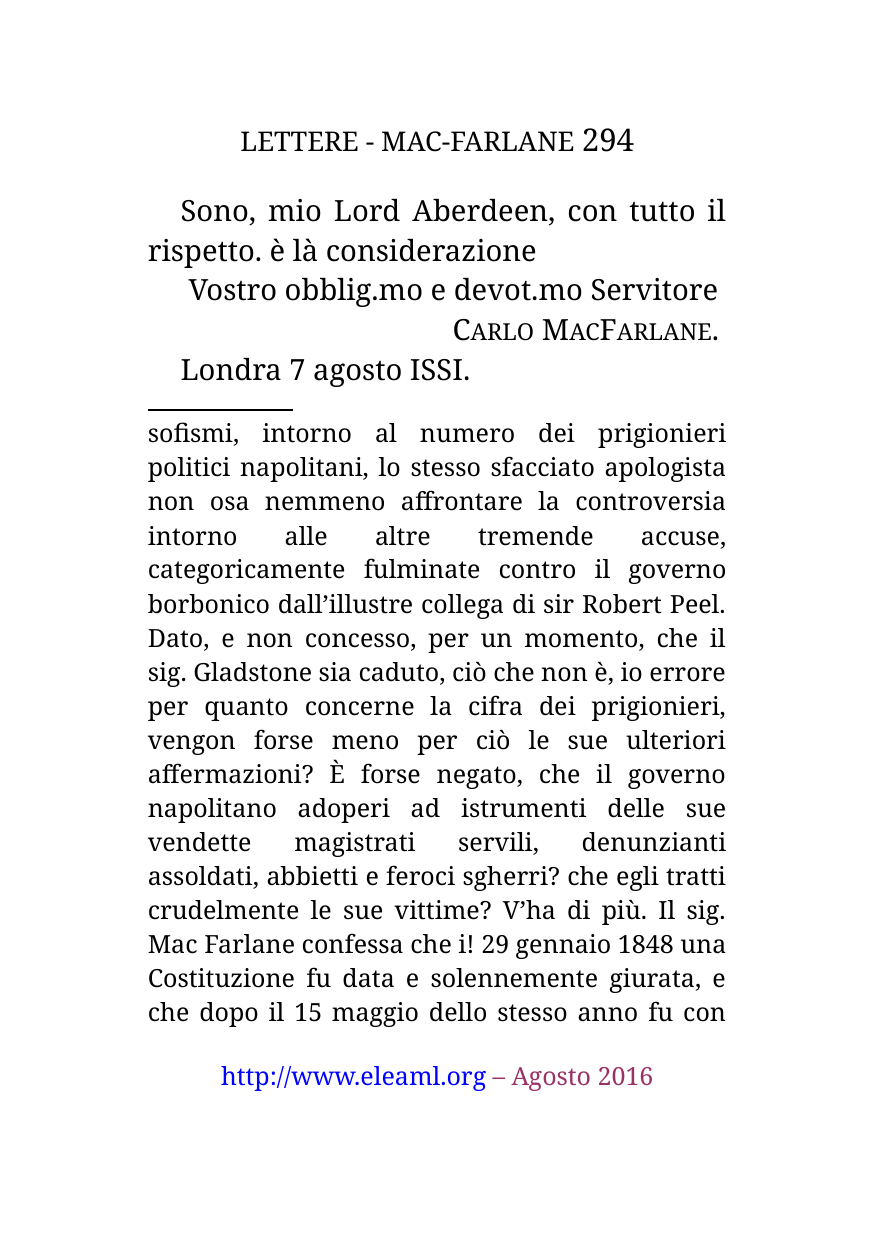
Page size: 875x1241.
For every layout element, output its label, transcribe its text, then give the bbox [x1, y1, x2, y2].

text Vostro obblig.mo e devot.mo Servitore [148, 269, 726, 309]
text sofismi, intorno al numero dei prigionieri politici napolitani, lo stesso sfacciato apologista non osa nemmeno affrontare la controversia intorno alle altre tremende accuse, categoricamente fulminate contro il governo borbonico dall’illustre collega di sir Robert Peel. Dato, e non concesso, per un momento, che il sig. Gladstone sia caduto, ciò che non è, io errore per quanto concerne la cifra dei prigionieri, vengon forse meno per ciò le sue ulteriori affermazioni? È forse negato, che il governo napolitano adoperi ad istrumenti delle sue vendette magistrati servili, denunzianti assoldati, abbietti e feroci sgherri? che egli tratti crudelmente le sue vittime? V’ha di più. Il sig. Mac Farlane confessa che i! 29 gennaio 1848 una Costituzione fu data e solennemente giurata, e che dopo il 15 maggio dello stesso anno fu con [148, 416, 726, 1029]
text Londra 7 agosto ISSI. [148, 349, 726, 389]
text Carlo MacFarlane. [148, 309, 726, 349]
text Sono, mio Lord Aberdeen, con tutto il rispetto. è là considerazione [148, 190, 726, 269]
